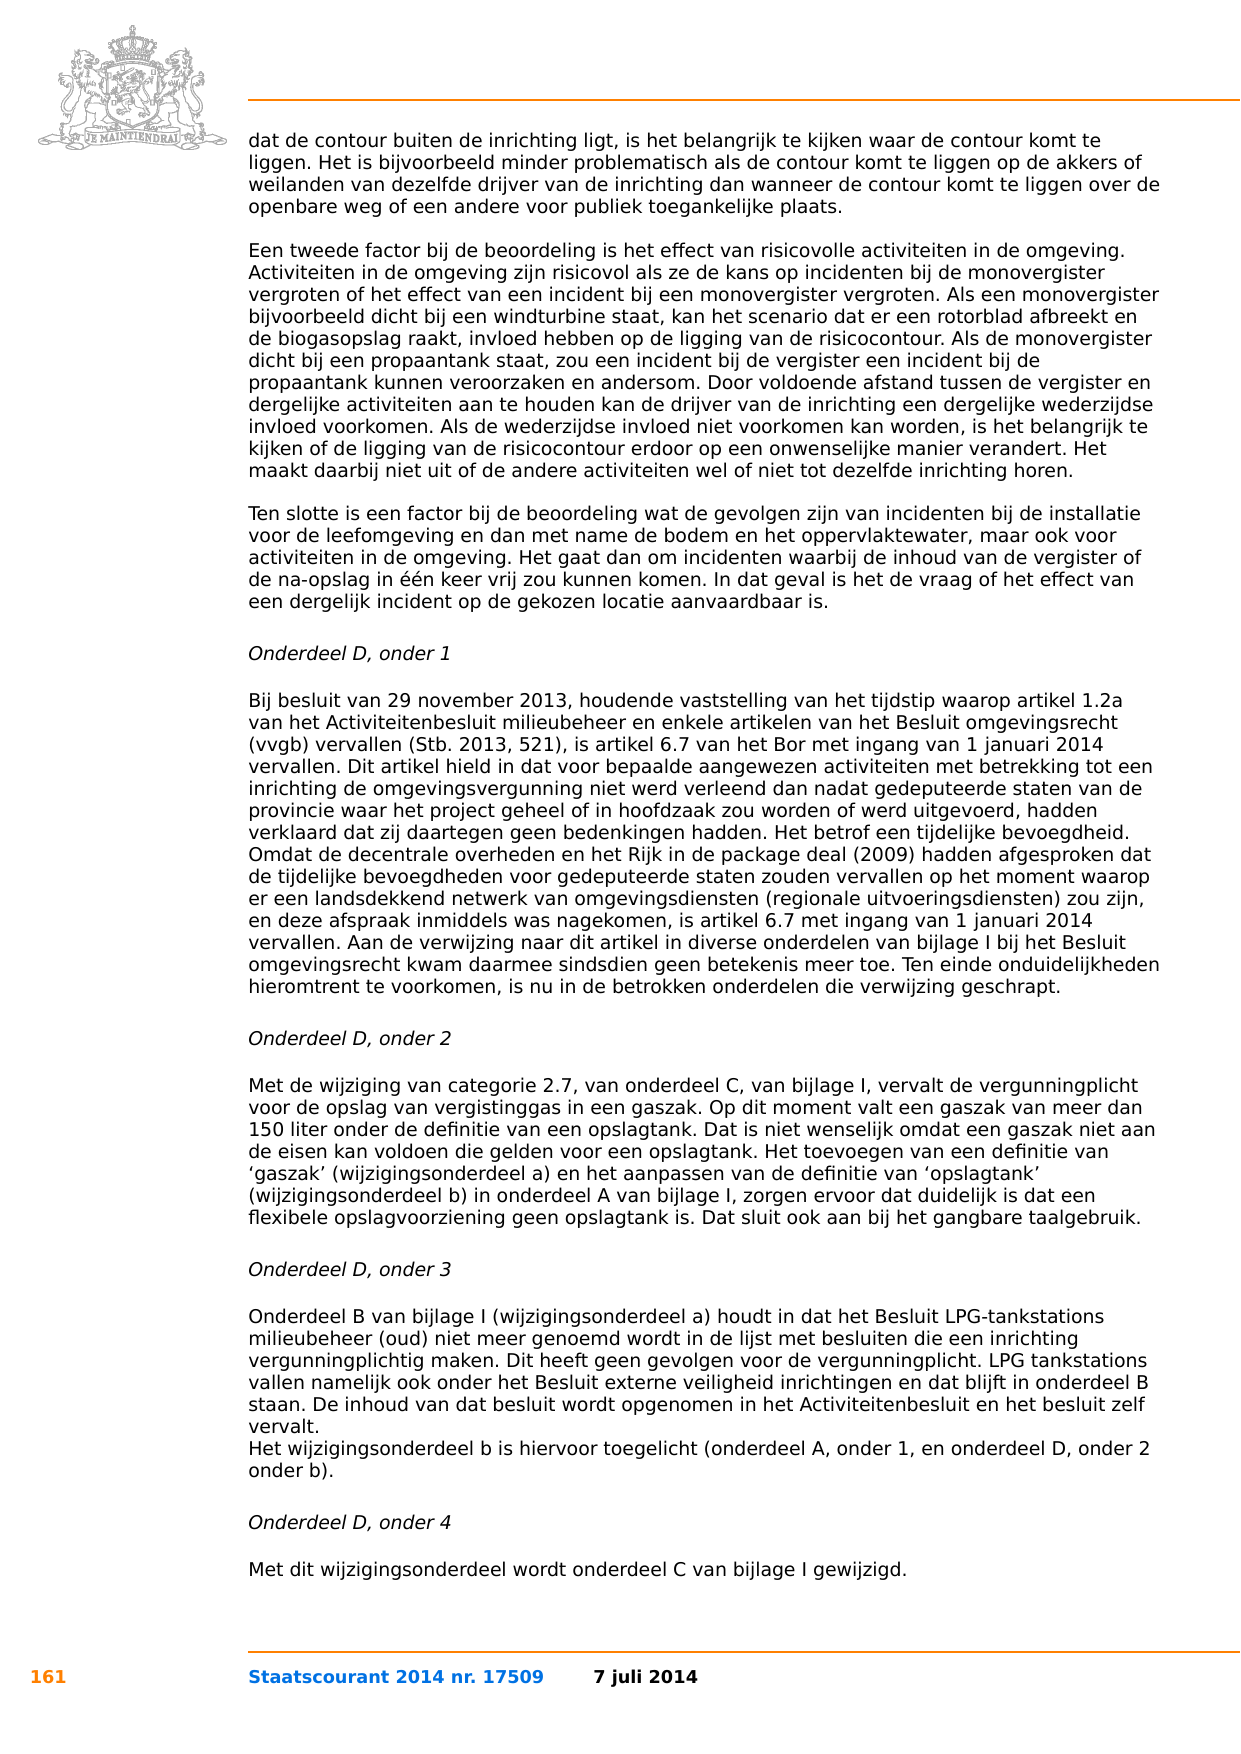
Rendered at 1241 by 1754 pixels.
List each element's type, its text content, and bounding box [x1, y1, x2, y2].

text Ten slotte is een factor bij de beoordeling wat de gevolgen zijn van incidenten bij de installatie voor de leefomgeving en dan met name de bodem en het oppervlaktewater, maar ook voor activiteiten in de omgeving. Het gaat dan om incidenten waarbij de inhoud van de vergister of de na-opslag in één keer vrij zou kunnen komen. In dat geval is het de vraag of het effect van een dergelijk incident op de gekozen locatie aanvaardbaar is. [248, 503, 1163, 613]
text Met dit wijzigingsonderdeel wordt onderdeel C van bijlage I gewijzigd. [248, 1558, 1163, 1581]
text Het wijzigingsonderdeel b is hiervoor toegelicht (onderdeel A, onder 1, en onderdeel D, onder 2 onder b). [248, 1438, 1163, 1482]
subtitle Onderdeel D, onder 3 [248, 1259, 1163, 1281]
subtitle Onderdeel D, onder 4 [248, 1512, 1163, 1533]
subtitle Onderdeel D, onder 1 [248, 643, 1163, 665]
text Onderdeel B van bijlage I (wijzigingsonderdeel a) houdt in dat het Besluit LPG-tankstations milieubeheer (oud) niet meer genoemd wordt in de lijst met besluiten die een inrichting vergunningplichtig maken. Dit heeft geen gevolgen voor de vergunningplicht. LPG tankstations vallen namelijk ook onder het Besluit externe veiligheid inrichtingen en dat blijft in onderdeel B staan. De inhoud van dat besluit wordt opgenomen in het Activiteitenbesluit en het besluit zelf vervalt. [248, 1306, 1163, 1438]
text dat de contour buiten de inrichting ligt, is het belangrijk te kijken waar de contour komt te liggen. Het is bijvoorbeeld minder problematisch als de contour komt te liggen op de akkers of weilanden van dezelfde drijver van de inrichting dan wanneer de contour komt te liggen over de openbare weg of een andere voor publiek toegankelijke plaats. [248, 130, 1163, 218]
subtitle Onderdeel D, onder 2 [248, 1028, 1163, 1050]
text Een tweede factor bij de beoordeling is het effect van risicovolle activiteiten in de omgeving. Activiteiten in de omgeving zijn risicovol als ze de kans op incidenten bij de monovergister vergroten of het effect van een incident bij een monovergister vergroten. Als een monovergister bijvoorbeeld dicht bij een windturbine staat, kan het scenario dat er een rotorblad afbreekt en de biogasopslag raakt, invloed hebben op de ligging van de risicocontour. Als de monovergister dicht bij een propaantank staat, zou een incident bij de vergister een incident bij de propaantank kunnen veroorzaken en andersom. Door voldoende afstand tussen de vergister en dergelijke activiteiten aan te houden kan de drijver van de inrichting een dergelijke wederzijdse invloed voorkomen. Als de wederzijdse invloed niet voorkomen kan worden, is het belangrijk te kijken of de ligging van de risicocontour erdoor op een onwenselijke manier verandert. Het maakt daarbij niet uit of de andere activiteiten wel of niet tot dezelfde inrichting horen. [248, 240, 1163, 481]
picture [38, 25, 227, 150]
text Bij besluit van 29 november 2013, houdende vaststelling van het tijdstip waarop artikel 1.2a van het Activiteitenbesluit milieubeheer en enkele artikelen van het Besluit omgevingsrecht (vvgb) vervallen (Stb. 2013, 521), is artikel 6.7 van het Bor met ingang van 1 januari 2014 vervallen. Dit artikel hield in dat voor bepaalde aangewezen activiteiten met betrekking tot een inrichting de omgevingsvergunning niet werd verleend dan nadat gedeputeerde staten van de provincie waar het project geheel of in hoofdzaak zou worden of werd uitgevoerd, hadden verklaard dat zij daartegen geen bedenkingen hadden. Het betrof een tijdelijke bevoegdheid. Omdat de decentrale overheden en het Rijk in de package deal (2009) hadden afgesproken dat de tijdelijke bevoegdheden voor gedeputeerde staten zouden vervallen op het moment waarop er een landsdekkend netwerk van omgevingsdiensten (regionale uitvoeringsdiensten) zou zijn, en deze afspraak inmiddels was nagekomen, is artikel 6.7 met ingang van 1 januari 2014 vervallen. Aan de verwijzing naar dit artikel in diverse onderdelen van bijlage I bij het Besluit omgevingsrecht kwam daarmee sindsdien geen betekenis meer toe. Ten einde onduidelijkheden hieromtrent te voorkomen, is nu in de betrokken onderdelen die verwijzing geschrapt. [248, 690, 1163, 998]
text Met de wijziging van categorie 2.7, van onderdeel C, van bijlage I, vervalt de vergunningplicht voor de opslag van vergistinggas in een gaszak. Op dit moment valt een gaszak van meer dan 150 liter onder de definitie van een opslagtank. Dat is niet wenselijk omdat een gaszak niet aan de eisen kan voldoen die gelden voor een opslagtank. Het toevoegen van een definitie van ‘gaszak’ (wijzigingsonderdeel a) en het aanpassen van de definitie van ‘opslagtank’ (wijzigingsonderdeel b) in onderdeel A van bijlage I, zorgen ervoor dat duidelijk is dat een flexibele opslagvoorziening geen opslagtank is. Dat sluit ook aan bij het gangbare taalgebruik. [248, 1075, 1163, 1229]
